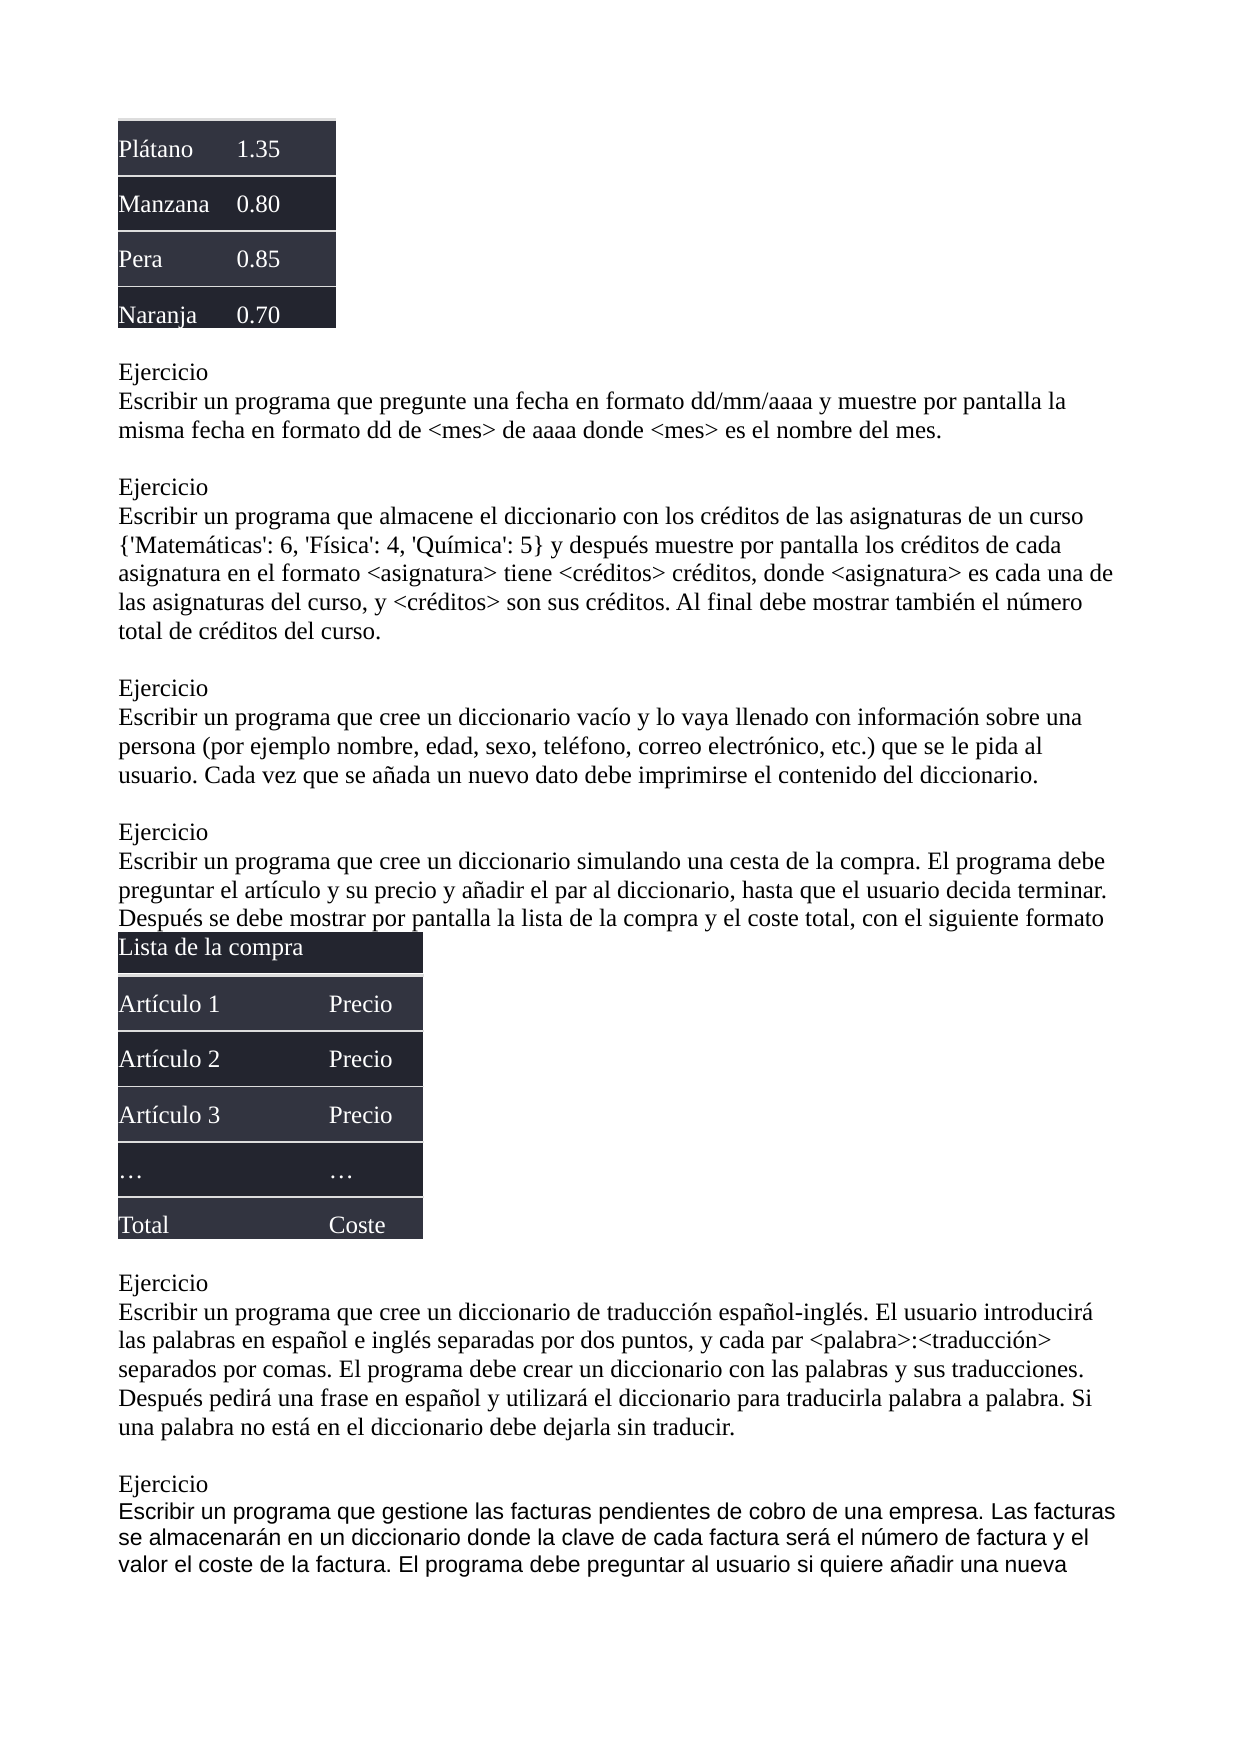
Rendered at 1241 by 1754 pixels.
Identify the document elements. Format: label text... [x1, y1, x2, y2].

table_cell Precio [329, 1087, 423, 1141]
table_cell Total [118, 1198, 329, 1239]
text Escribir un programa que gestione las facturas pendientes de cobro de una empresa. Las facturas se almacenarán en un diccionario donde la clave de cada factura será el número de factura y el valor el coste de la factura. El programa debe preguntar al usuario si quiere añadir una nueva [118, 1498, 1122, 1577]
text Escribir un programa que cree un diccionario simulando una cesta de la compra. El programa debe preguntar el artículo y su precio y añadir el par al diccionario, hasta que el usuario decida terminar. Después se debe mostrar por pantalla la lista de la compra y el coste total, con el siguiente formato [118, 846, 1122, 932]
text Escribir un programa que almacene el diccionario con los créditos de las asignaturas de un curso {'Matemáticas': 6, 'Física': 4, 'Química': 5} y después muestre por pantalla los créditos de cada asignatura en el formato <asignatura> tiene <créditos> créditos, donde <asignatura> es cada una de las asignaturas del curso, y <créditos> son sus créditos. Al final debe mostrar también el número total de créditos del curso. [118, 501, 1122, 645]
text Escribir un programa que cree un diccionario vacío y lo vaya llenado con información sobre una persona (por ejemplo nombre, edad, sexo, teléfono, correo electrónico, etc.) que se le pida al usuario. Cada vez que se añada un nuevo dato debe imprimirse el contenido del diccionario. [118, 702, 1122, 788]
table_cell 1.35 [236, 121, 336, 175]
table_cell Precio [329, 977, 423, 1030]
text Escribir un programa que pregunte una fecha en formato dd/mm/aaaa y muestre por pantalla la misma fecha en formato dd de <mes> de aaaa donde <mes> es el nombre del mes. [118, 386, 1122, 443]
table_cell … [329, 1143, 423, 1196]
table_cell Artículo 3 [118, 1087, 329, 1141]
table_cell Artículo 2 [118, 1032, 329, 1086]
table_cell Coste [329, 1198, 423, 1239]
text Escribir un programa que cree un diccionario de traducción español-inglés. El usuario introducirá las palabras en español e inglés separadas por dos puntos, y cada par <palabra>:<traducción> separados por comas. El programa debe crear un diccionario con las palabras y sus traducciones. Después pedirá una frase en español y utilizará el diccionario para traducirla palabra a palabra. Si una palabra no está en el diccionario debe dejarla sin traducir. [118, 1297, 1122, 1440]
text Ejercicio [118, 1268, 1122, 1297]
table_cell Pera [118, 232, 236, 286]
table_cell Precio [329, 1032, 423, 1086]
text Ejercicio [118, 472, 1122, 501]
table_cell Manzana [118, 177, 236, 230]
table_cell … [118, 1143, 329, 1196]
text Ejercicio [118, 817, 1122, 846]
table_header Lista de la compra [118, 932, 329, 973]
text Ejercicio [118, 357, 1122, 386]
table_cell 0.80 [236, 177, 336, 230]
text Ejercicio [118, 1469, 1122, 1498]
text Ejercicio [118, 673, 1122, 702]
table_cell Artículo 1 [118, 977, 329, 1030]
table_header [329, 932, 423, 973]
table_cell Naranja [118, 287, 236, 328]
table_cell Plátano [118, 121, 236, 175]
table_cell 0.70 [236, 287, 336, 328]
table_cell 0.85 [236, 232, 336, 286]
